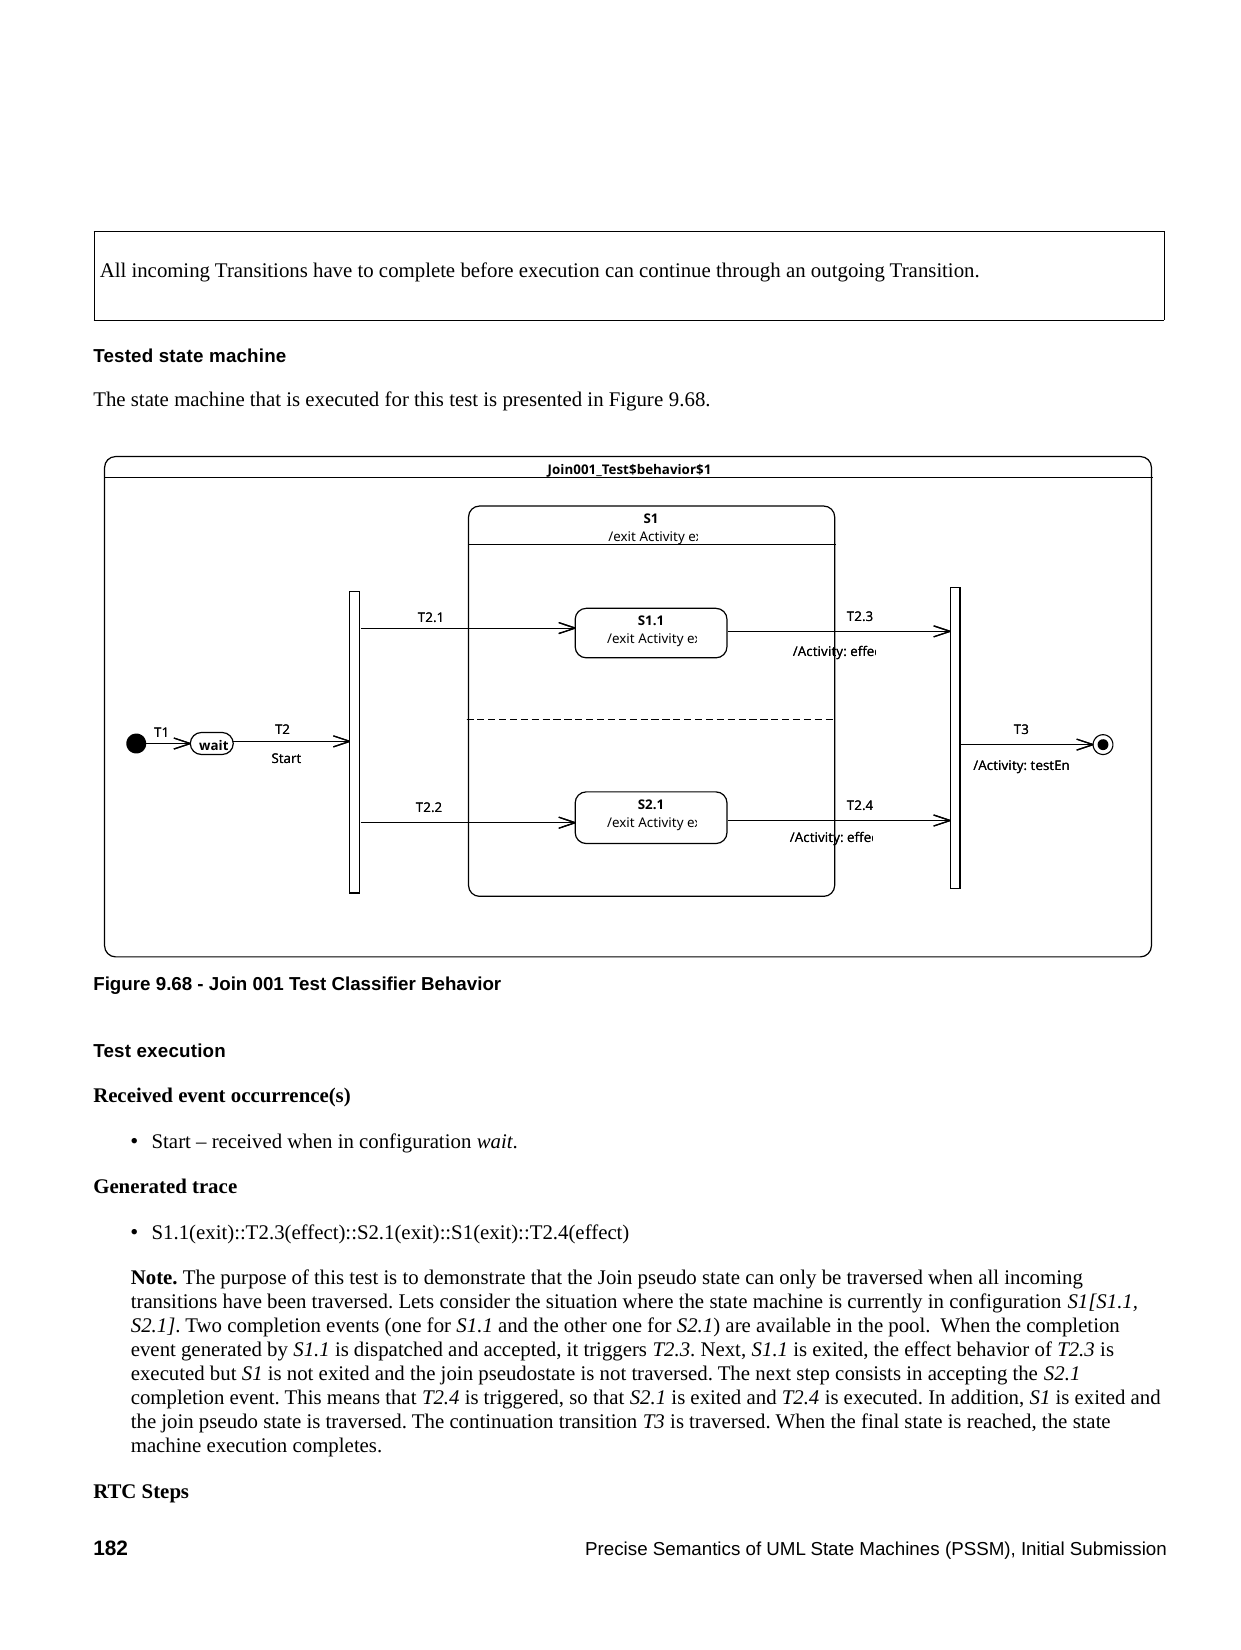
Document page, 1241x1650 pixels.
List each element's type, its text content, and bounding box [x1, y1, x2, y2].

text Generated trace [93, 1174, 1164, 1198]
text Figure 9.68 - Join 001 Test Classifier Behavior [93, 445, 1164, 994]
list Start – received when in configuration wait. [131, 1128, 1164, 1153]
text Received event occurrence(s) [93, 1083, 1164, 1107]
list S1.1(exit)::T2.3(effect)::S2.1(exit)::S1(exit)::T2.4(effect) [131, 1219, 1164, 1244]
text RTC Steps [93, 1478, 1164, 1503]
text Note. The purpose of this test is to demonstrate that the Join pseudo state can only be traversed when all incoming transitions have been traversed. Lets consider the situation where the state machine is currently in configuration S1[S1.1, S2.1]. Two completion events (one for S1.1 and the other one for S2.1) are available in the pool. When the completion event generated by S1.1 is dispatched and accepted, it triggers T2.3. Next, S1.1 is exited, the effect behavior of T2.3 is executed but S1 is not exited and the join pseudostate is not traversed. The next step consists in accepting the S2.1 completion event. This means that T2.4 is triggered, so that S2.1 is exited and T2.4 is executed. In addition, S1 is exited and the join pseudo state is traversed. The continuation transition T3 is traversed. When the final state is reached, the state machine execution completes. [131, 1265, 1164, 1457]
subtitle Tested state machine [93, 345, 1164, 366]
table_cell All incoming Transitions have to complete before execution can continue through an outgoing Transition. [95, 232, 1164, 320]
text The state machine that is executed for this test is presented in Figure 9.68. [93, 387, 1164, 411]
subtitle Test execution [93, 1040, 1164, 1062]
